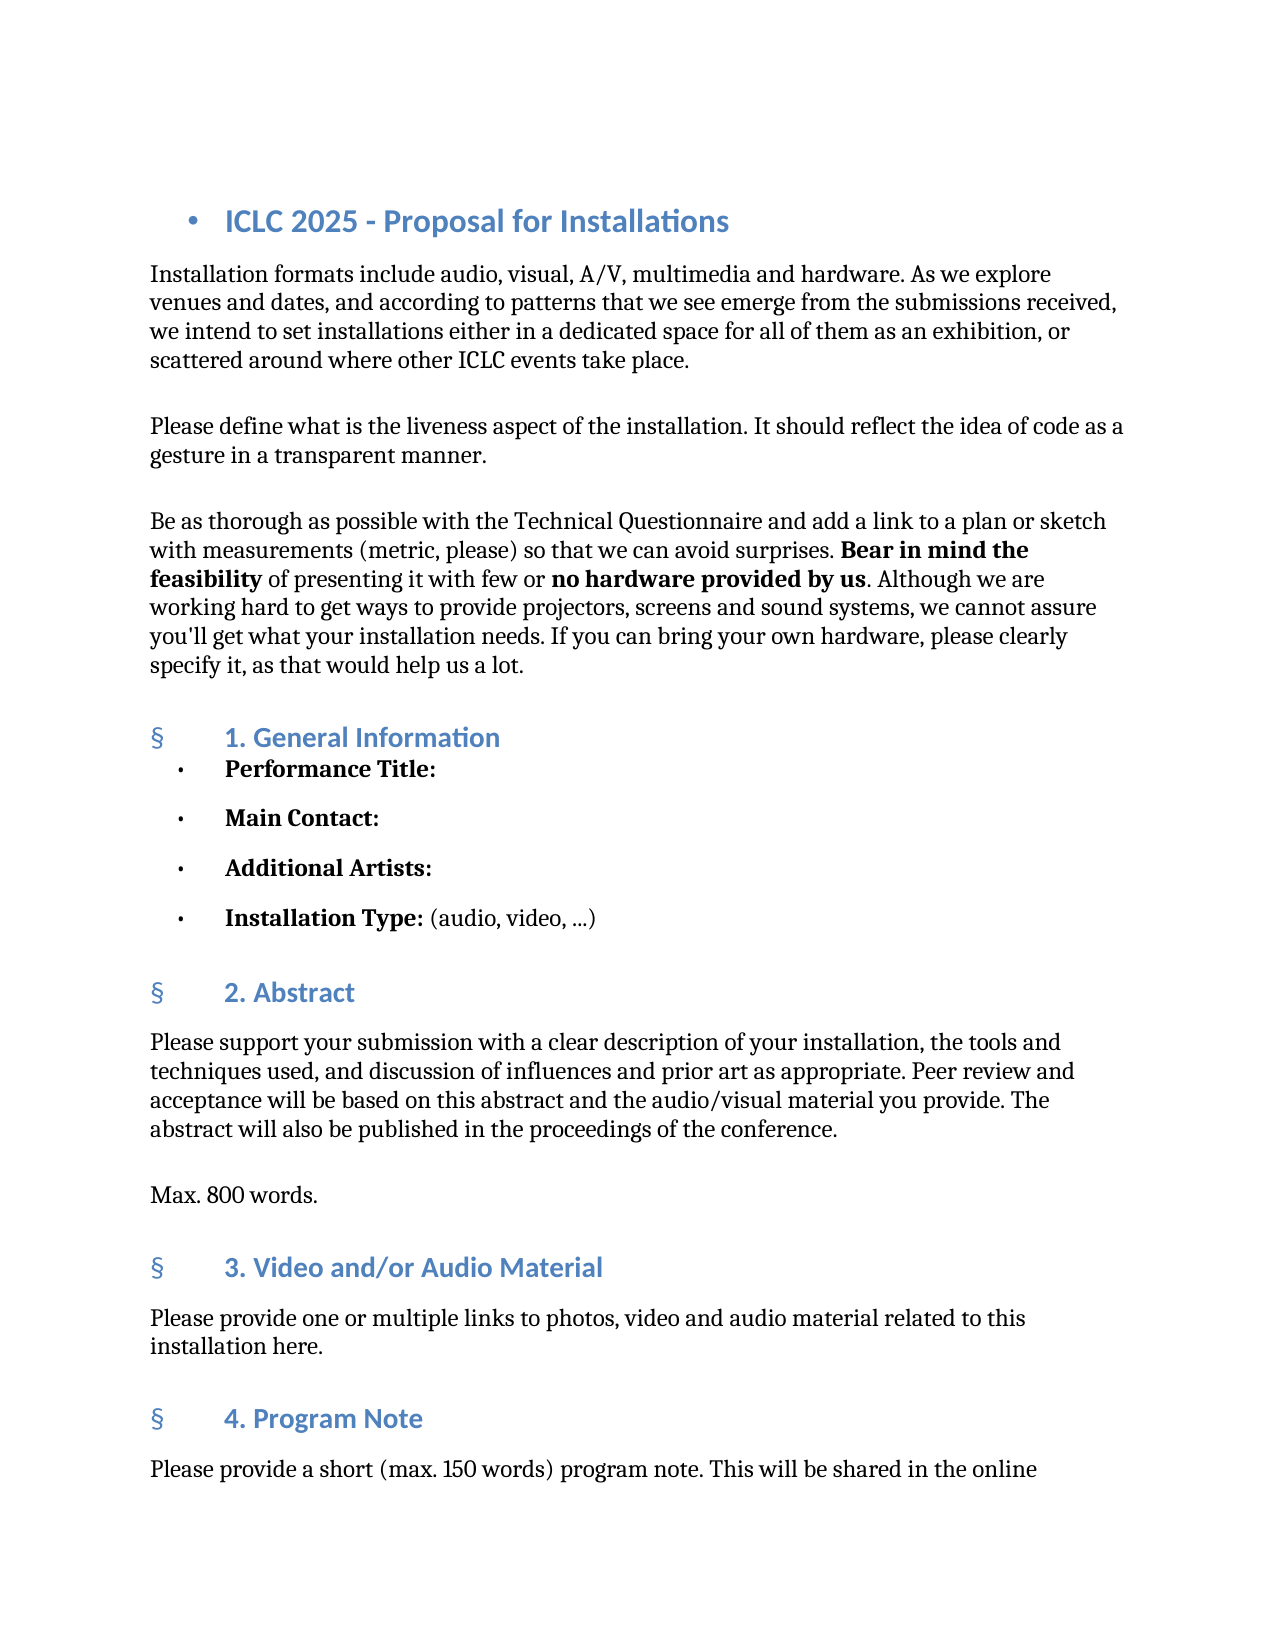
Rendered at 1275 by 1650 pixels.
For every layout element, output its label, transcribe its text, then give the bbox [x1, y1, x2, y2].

list Performance Title: [175, 755, 1125, 783]
list 1. General Information [150, 719, 1125, 755]
list 3. Video and/or Audio Material [150, 1249, 1125, 1285]
text Max. 800 words. [150, 1181, 1125, 1209]
text Please provide one or multiple links to photos, video and audio material related to this installation here. [150, 1303, 1125, 1361]
list 4. Program Note [150, 1401, 1125, 1436]
text Be as thorough as possible with the Technical Questionnaire and add a link to a plan or sketch with measurements (metric, please) so that we can avoid surprises. Bear in mind the feasibility of presenting it with few or no hardware provided by us. Although we are working hard to get ways to provide projectors, screens and sound systems, we cannot assure you'll get what your installation needs. If you can bring your own hardware, please clearly specify it, as that would help us a lot. [150, 507, 1125, 679]
text Please provide a short (max. 150 words) program note. This will be shared in the online [150, 1455, 1125, 1484]
text Please support your submission with a clear description of your installation, the tools and techniques used, and discussion of influences and prior art as appropriate. Peer review and acceptance will be based on this abstract and the audio/visual material you provide. The abstract will also be published in the proceedings of the conference. [150, 1028, 1125, 1143]
list Main Contact: [175, 804, 1125, 833]
list 2. Abstract [150, 974, 1125, 1009]
list ICLC 2025 - Proposal for Installations [187, 200, 1125, 241]
text Installation formats include audio, visual, A/V, multimedia and hardware. As we explore venues and dates, and according to patterns that we see emerge from the submissions received, we intend to set installations either in a dedicated space for all of them as an exhibition, or scattered around where other ICLC events take place. [150, 259, 1125, 374]
list Additional Artists: [175, 854, 1125, 883]
list Installation Type: (audio, video, ...) [175, 903, 1125, 932]
text Please define what is the liveness aspect of the installation. It should reflect the idea of code as a gesture in a transparent manner. [150, 412, 1125, 469]
